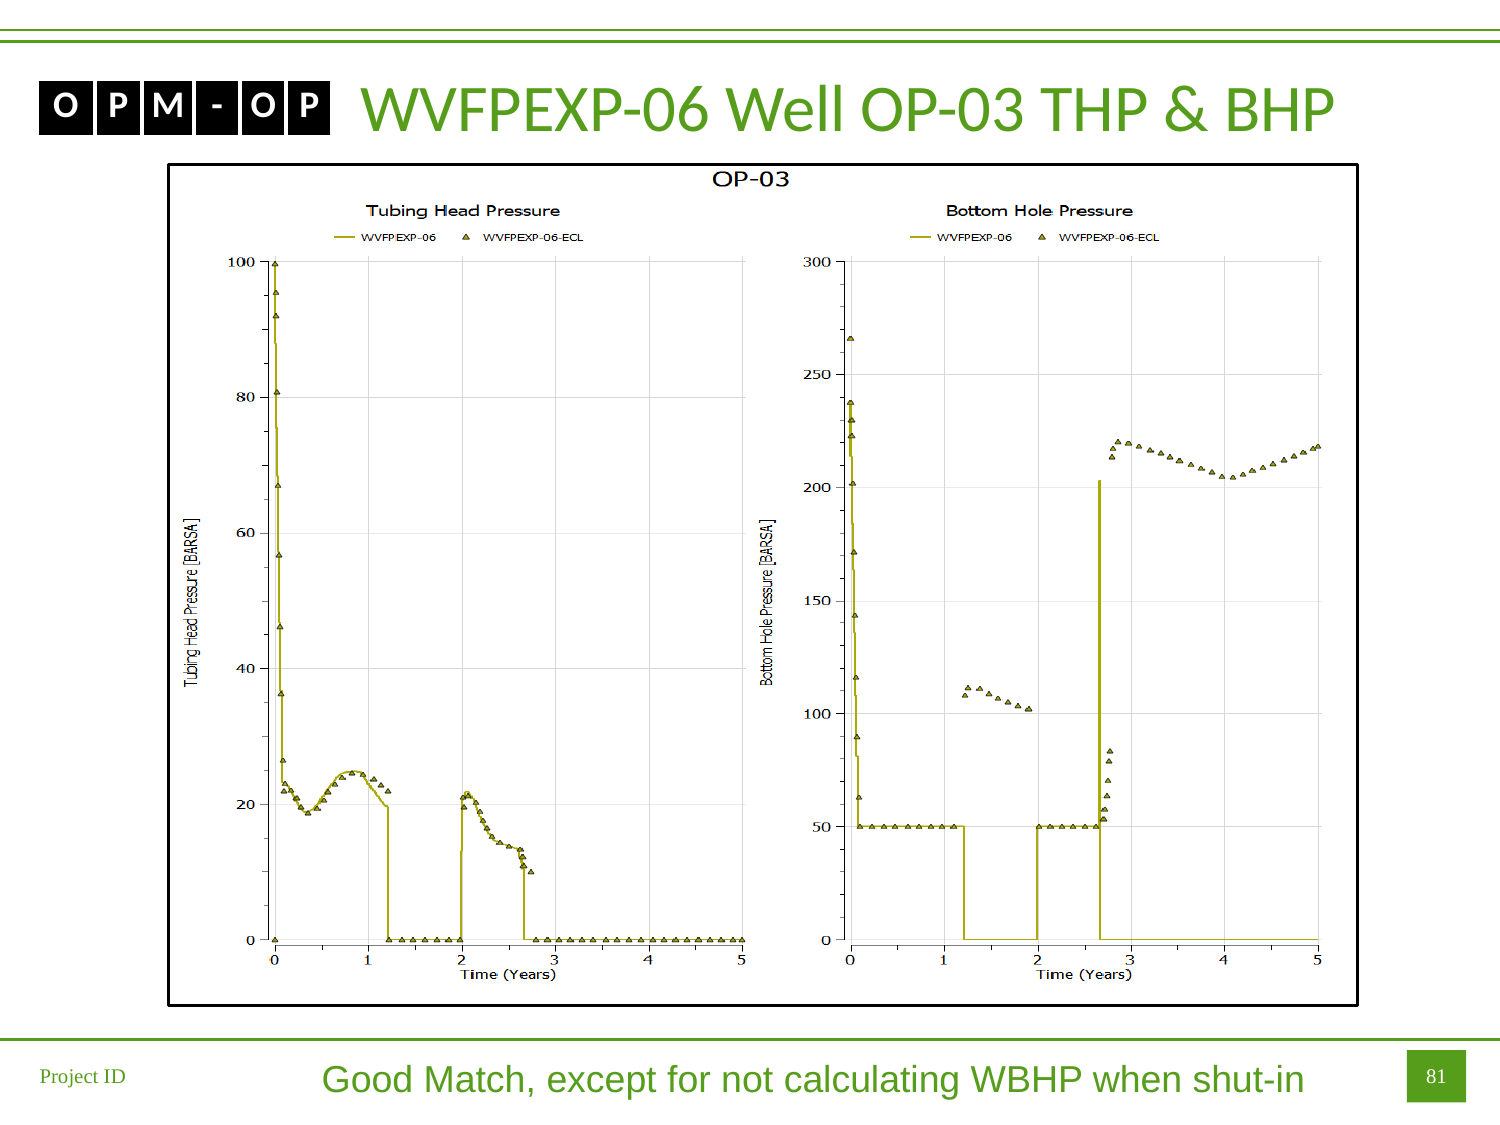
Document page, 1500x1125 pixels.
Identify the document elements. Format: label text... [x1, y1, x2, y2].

text_box Good Match, except for not calculating WBHP when shut-in [268, 1051, 1360, 1109]
title WVFPEXP-06 Well OP-03 THP & BHP [360, 77, 1425, 153]
picture [169, 165, 1356, 1004]
